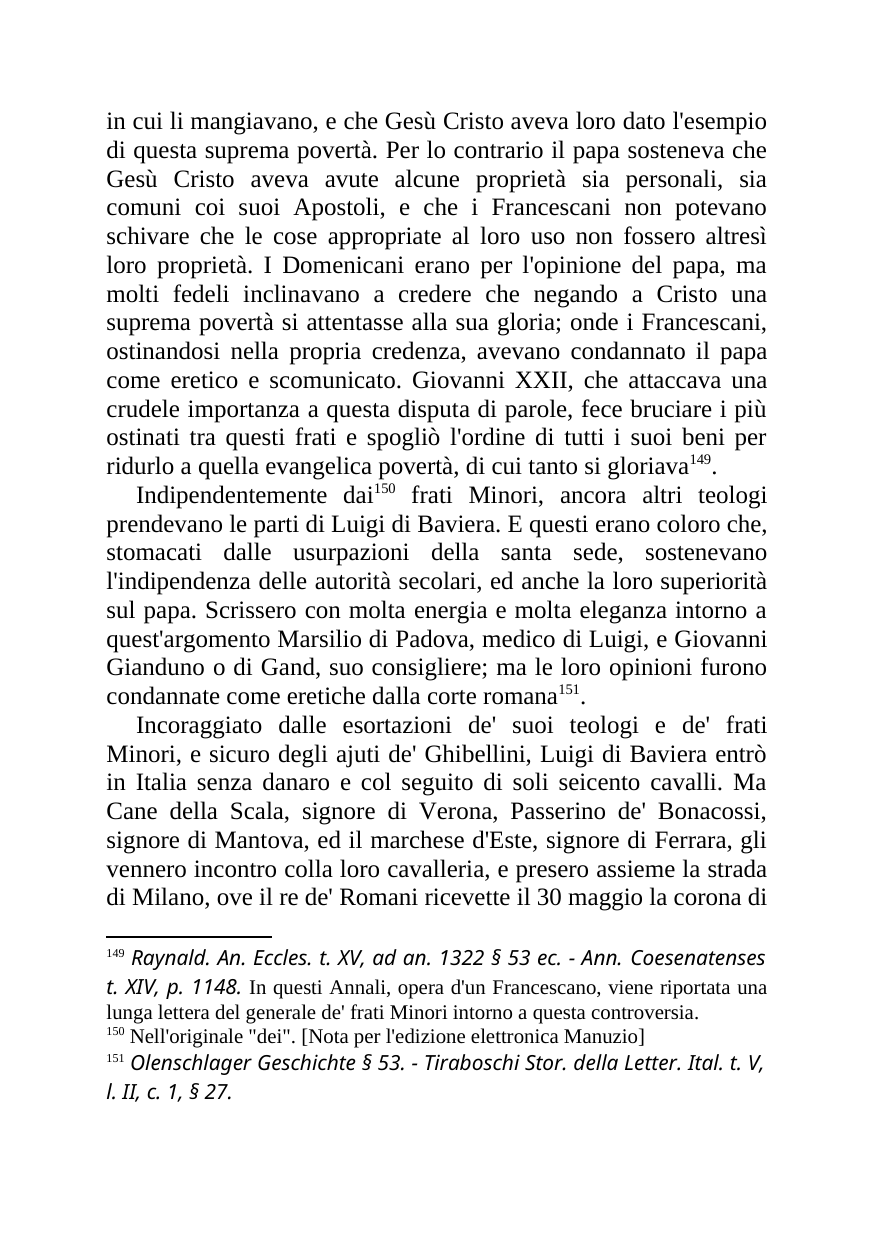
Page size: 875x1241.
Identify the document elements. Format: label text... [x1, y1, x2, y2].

text Indipendentemente dai frati Minori, ancora altri teologi prendevano le parti di Luigi di Baviera. E questi erano coloro che, stomacati dalle usurpazioni della santa sede, sostenevano l'indipendenza delle autorità secolari, ed anche la loro superiorità sul papa. Scrissero con molta energia e molta eleganza intorno a quest'argomento Marsilio di Padova, medico di Luigi, e Giovanni Gianduno o di Gand, suo consigliere; ma le loro opinioni furono condannate come eretiche dalla corte romana. [106, 480, 768, 710]
text Incoraggiato dalle esortazioni de' suoi teologi e de' frati Minori, e sicuro degli ajuti de' Ghibellini, Luigi di Baviera entrò in Italia senza danaro e col seguito di soli seicento cavalli. Ma Cane della Scala, signore di Verona, Passerino de' Bonacossi, signore di Mantova, ed il marchese d'Este, signore di Ferrara, gli vennero incontro colla loro cavalleria, e presero assieme la strada di Milano, ove il re de' Romani ricevette il 30 maggio la corona di [106, 710, 768, 911]
text Raynald. An. Eccles. t. XV, ad an. 1322 § 53 ec. - Ann. Coesenatenses t. XIV, p. 1148. In questi Annali, opera d'un Francescano, viene riportata una lunga lettera del generale de' frati Minori intorno a questa controversia. [106, 943, 768, 1024]
text Nell'originale "dei". [Nota per l'edizione elettronica Manuzio] [106, 1024, 768, 1048]
text Olenschlager Geschichte § 53. - Tiraboschi Stor. della Letter. Ital. t. V, l. II, c. 1, § 27. [106, 1048, 768, 1105]
text in cui li mangiavano, e che Gesù Cristo aveva loro dato l'esempio di questa suprema povertà. Per lo contrario il papa sosteneva che Gesù Cristo aveva avute alcune proprietà sia personali, sia comuni coi suoi Apostoli, e che i Francescani non potevano schivare che le cose appropriate al loro uso non fossero altresì loro proprietà. I Domenicani erano per l'opinione del papa, ma molti fedeli inclinavano a credere che negando a Cristo una suprema povertà si attentasse alla sua gloria; onde i Francescani, ostinandosi nella propria credenza, avevano condannato il papa come eretico e scomunicato. Giovanni XXII, che attaccava una crudele importanza a questa disputa di parole, fece bruciare i più ostinati tra questi frati e spogliò l'ordine di tutti i suoi beni per ridurlo a quella evangelica povertà, di cui tanto si gloriava. [106, 106, 768, 480]
